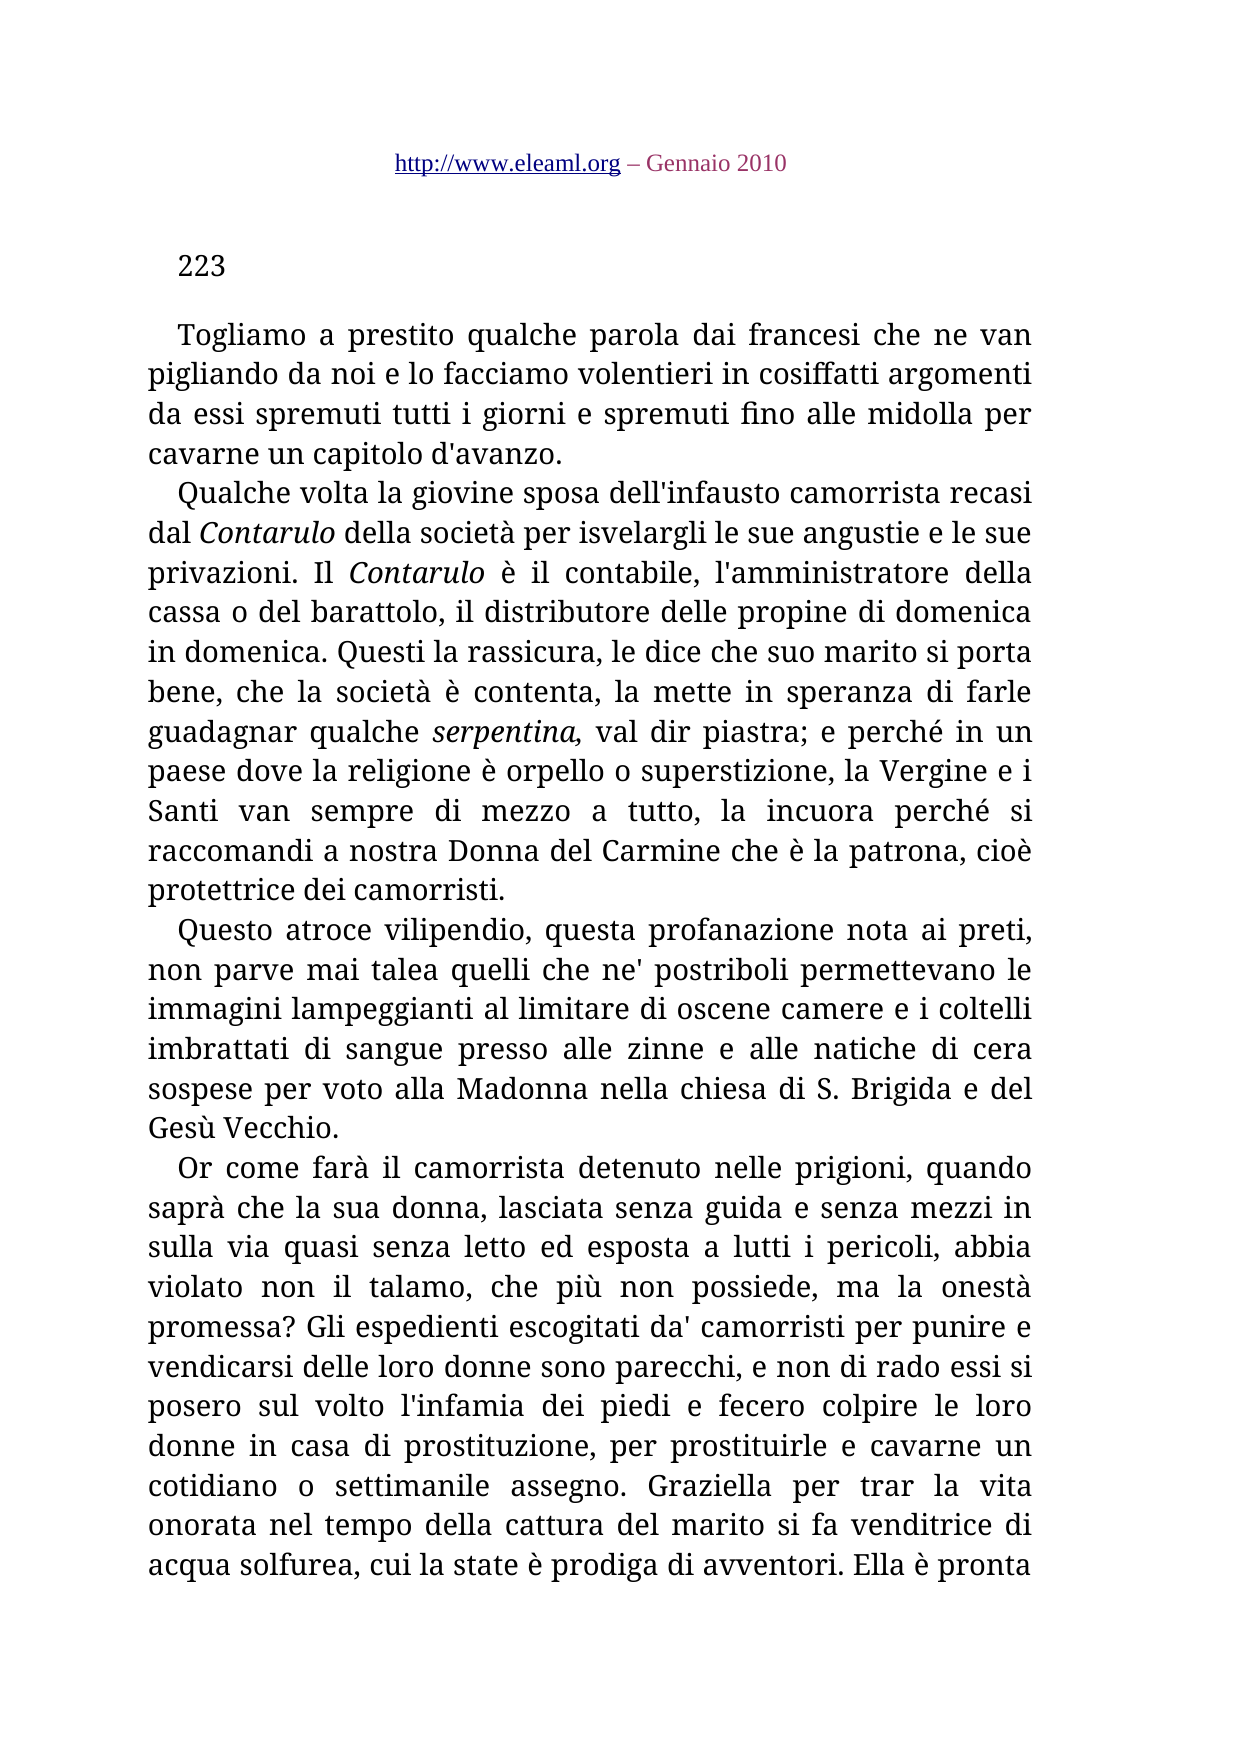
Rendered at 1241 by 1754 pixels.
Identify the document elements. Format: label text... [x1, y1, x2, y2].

text Qualche volta la giovine sposa dell'infausto camorrista recasi dal Contarulo della società per isvelargli le sue angustie e le sue privazioni. Il Contarulo è il contabile, l'amministratore della cassa o del barattolo, il distributore delle propine di domenica in domenica. Questi la rassicura, le dice che suo marito si porta bene, che la società è contenta, la mette in speranza di farle guadagnar qualche serpentina, val dir piastra; e perché in un paese dove la religione è orpello o superstizione, la Vergine e i Santi van sempre di mezzo a tutto, la incuora perché si raccomandi a nostra Donna del Carmine che è la patrona, cioè protettrice dei camorristi. [148, 473, 1033, 909]
text Questo atroce vilipendio, questa profanazione nota ai preti, non parve mai talea quelli che ne' postriboli permettevano le immagini lampeggianti al limitare di oscene camere e i coltelli imbrattati di sangue presso alle zinne e alle natiche di cera sospese per voto alla Madonna nella chiesa di S. Brigida e del Gesù Vecchio. [148, 909, 1033, 1147]
text Or come farà il camorrista detenuto nelle prigioni, quando saprà che la sua donna, lasciata senza guida e senza mezzi in sulla via quasi senza letto ed esposta a lutti i pericoli, abbia violato non il talamo, che più non possiede, ma la onestà promessa? Gli espedienti escogitati da' camorristi per punire e vendicarsi delle loro donne sono parecchi, e non di rado essi si posero sul volto l'infamia dei piedi e fecero colpire le loro donne in casa di prostituzione, per prostituirle e cavarne un cotidiano o settimanile assegno. Graziella per trar la vita onorata nel tempo della cattura del marito si fa venditrice di acqua solfurea, cui la state è prodiga di avventori. Ella è pronta [148, 1147, 1033, 1584]
text 223 [148, 246, 1033, 285]
text Togliamo a prestito qualche parola dai francesi che ne van pigliando da noi e lo facciamo volentieri in cosiffatti argomenti da essi spremuti tutti i giorni e spremuti fino alle midolla per cavarne un capitolo d'avanzo. [148, 314, 1033, 473]
